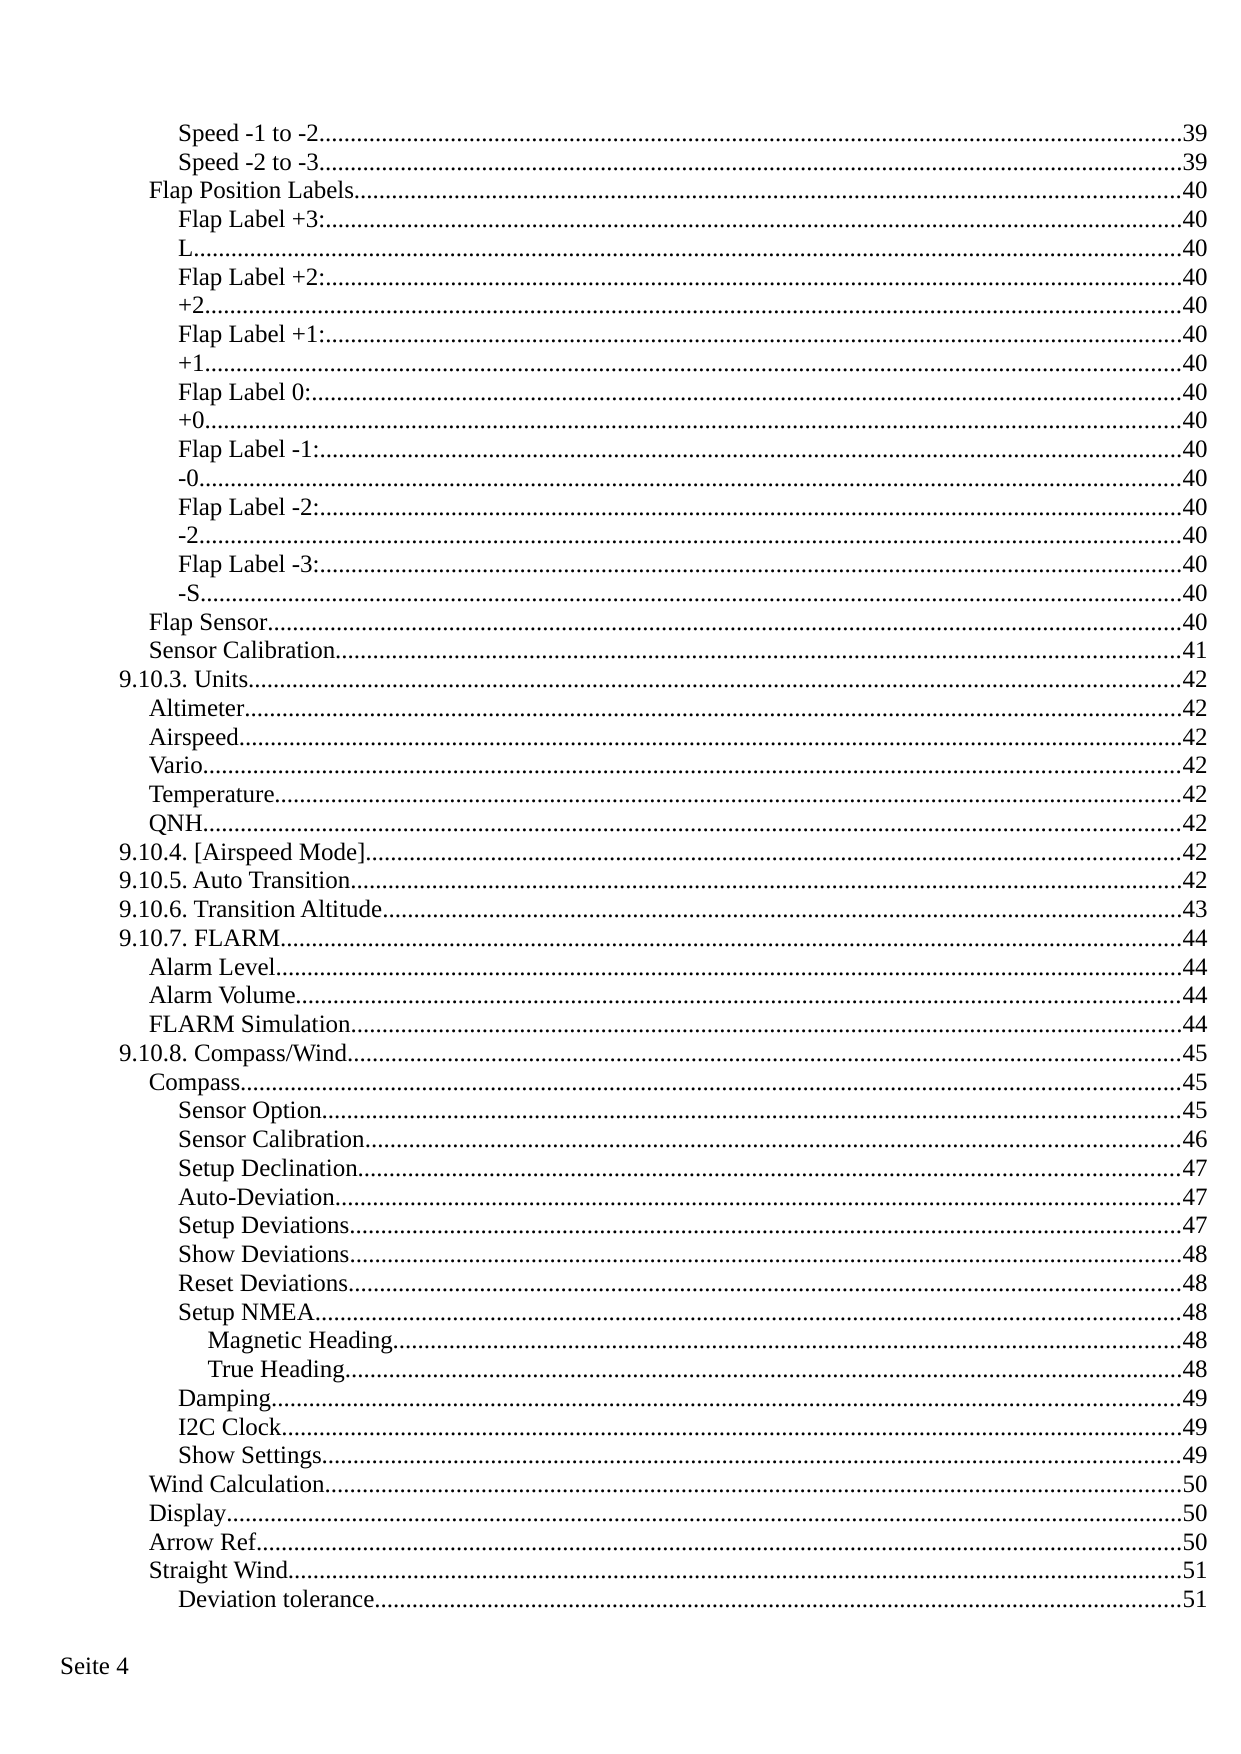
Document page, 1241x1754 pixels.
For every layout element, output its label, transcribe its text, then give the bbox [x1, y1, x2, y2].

text -S 40 [178, 578, 1207, 607]
text 9.10.7. FLARM 44 [119, 923, 1207, 952]
text Setup Deviations 47 [178, 1211, 1207, 1239]
text Alarm Volume 44 [148, 981, 1207, 1009]
text Vario 42 [148, 751, 1207, 779]
text Auto-Deviation 47 [178, 1182, 1207, 1211]
text Sensor Calibration 46 [178, 1124, 1207, 1153]
text Flap Position Labels 40 [148, 176, 1207, 204]
text Altimeter 42 [148, 693, 1207, 722]
text -0 40 [178, 463, 1207, 492]
text Flap Label -2: 40 [178, 492, 1207, 521]
text Flap Label 0: 40 [178, 377, 1207, 406]
text Setup Declination 47 [178, 1153, 1207, 1182]
text Speed -2 to -3 39 [178, 147, 1207, 176]
text Alarm Level 44 [148, 952, 1207, 981]
text Arrow Ref 50 [148, 1527, 1207, 1556]
text Flap Label +1: 40 [178, 319, 1207, 348]
text Flap Label +3: 40 [178, 204, 1207, 233]
text -2 40 [178, 521, 1207, 549]
text Show Settings 49 [178, 1441, 1207, 1469]
text +2 40 [178, 291, 1207, 319]
text Airspeed 42 [148, 722, 1207, 751]
text Display 50 [148, 1498, 1207, 1527]
text Reset Deviations 48 [178, 1268, 1207, 1297]
text QNH 42 [148, 808, 1207, 837]
text 9.10.3. Units 42 [119, 664, 1207, 693]
text Magnetic Heading 48 [207, 1326, 1207, 1354]
text Sensor Calibration 41 [148, 636, 1207, 664]
text 9.10.6. Transition Altitude 43 [119, 894, 1207, 923]
text Flap Sensor 40 [148, 607, 1207, 636]
text +0 40 [178, 406, 1207, 434]
text Wind Calculation 50 [148, 1469, 1207, 1498]
text Damping 49 [178, 1383, 1207, 1412]
text Flap Label +2: 40 [178, 262, 1207, 291]
text Flap Label -1: 40 [178, 434, 1207, 463]
text +1 40 [178, 348, 1207, 377]
text Deviation tolerance 51 [178, 1584, 1207, 1613]
text Temperature 42 [148, 779, 1207, 808]
text 9.10.5. Auto Transition 42 [119, 866, 1207, 894]
text True Heading 48 [207, 1354, 1207, 1383]
text Straight Wind 51 [148, 1556, 1207, 1584]
text L 40 [178, 233, 1207, 262]
text 9.10.4. [Airspeed Mode] 42 [119, 837, 1207, 866]
text 9.10.8. Compass/Wind 45 [119, 1038, 1207, 1067]
text Compass 45 [148, 1067, 1207, 1096]
text Flap Label -3: 40 [178, 549, 1207, 578]
text Speed -1 to -2 39 [178, 118, 1207, 147]
text I2C Clock 49 [178, 1412, 1207, 1441]
text FLARM Simulation 44 [148, 1009, 1207, 1038]
text Setup NMEA 48 [178, 1297, 1207, 1326]
text Show Deviations 48 [178, 1239, 1207, 1268]
text Sensor Option 45 [178, 1096, 1207, 1124]
